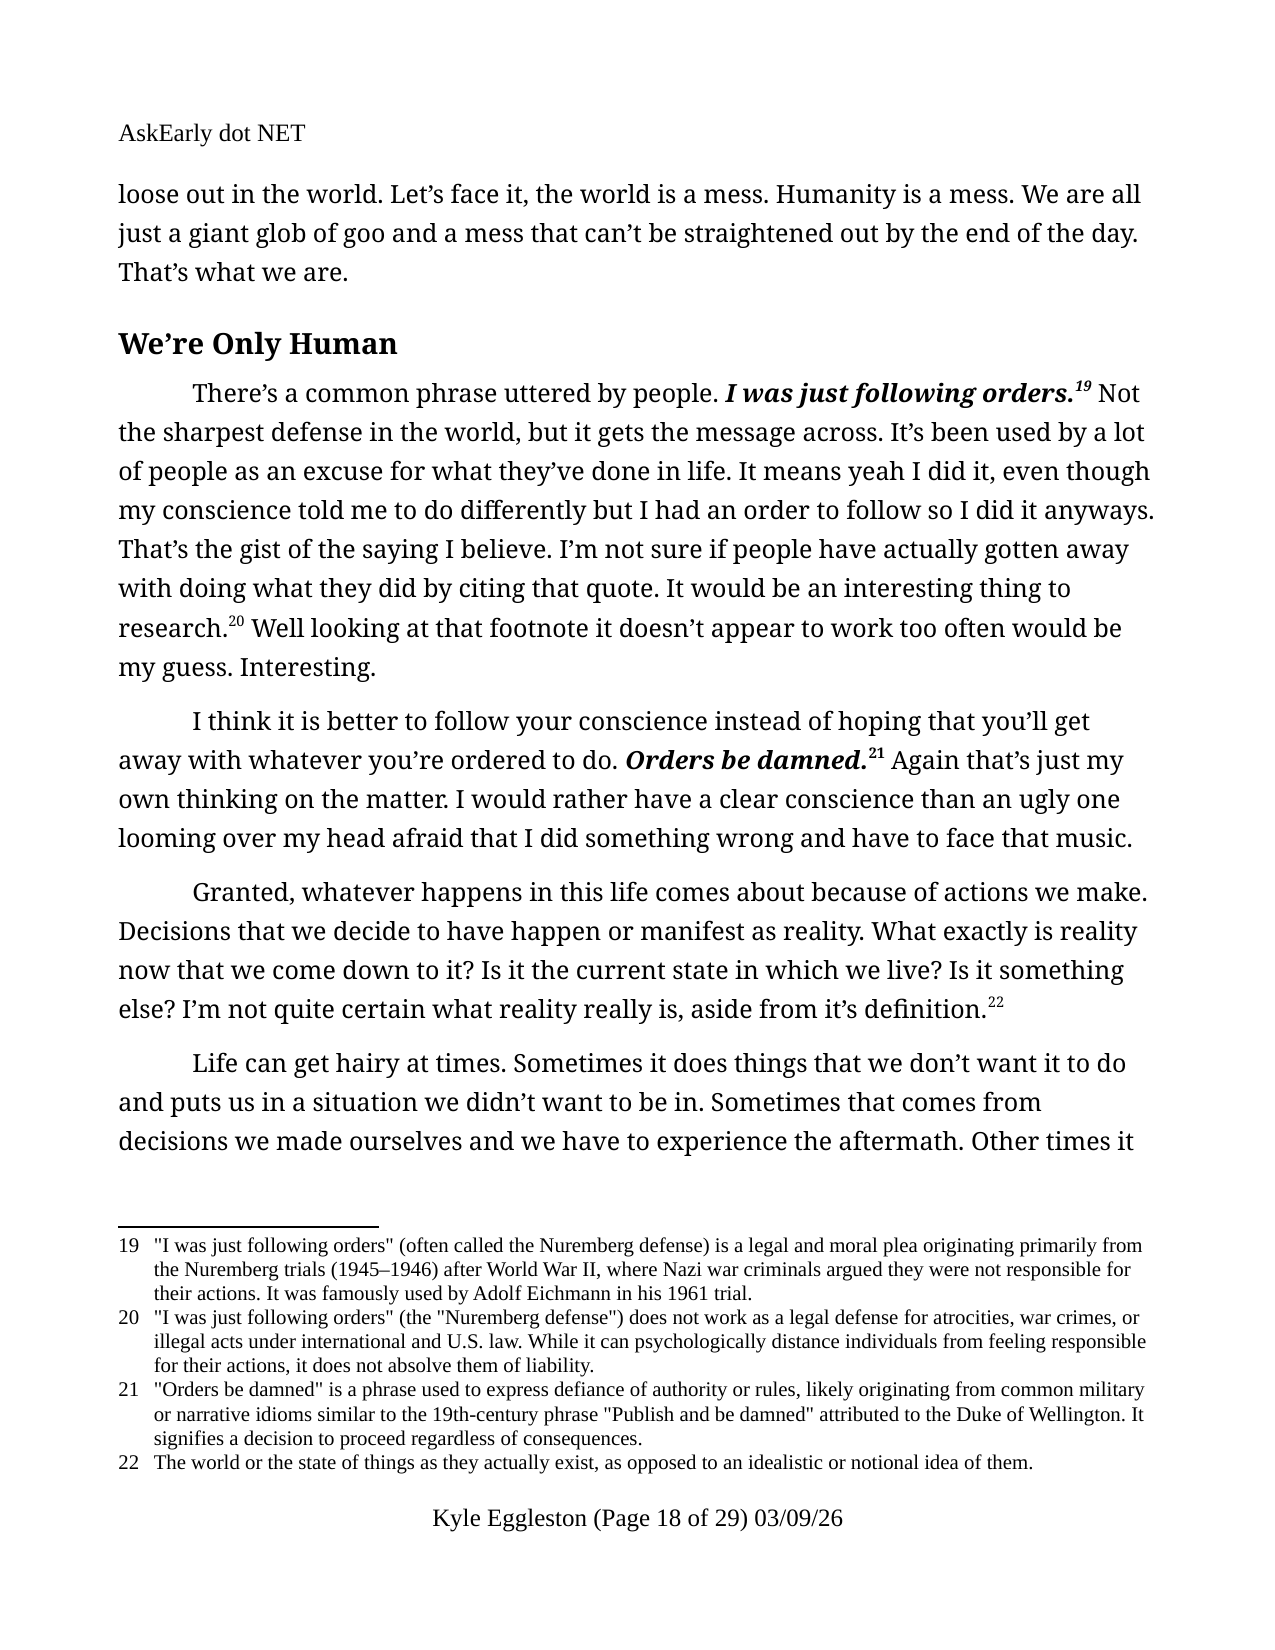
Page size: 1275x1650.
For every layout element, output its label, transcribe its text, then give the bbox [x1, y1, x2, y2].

text Granted, whatever happens in this life comes about because of actions we make. Decisions that we decide to have happen or manifest as reality. What exactly is reality now that we come down to it? Is it the current state in which we live? Is it something else? I’m not quite certain what reality really is, aside from it’s definition. [118, 874, 1157, 1026]
text "I was just following orders" (the "Nuremberg defense") does not work as a legal defense for atrocities, war crimes, or illegal acts under international and U.S. law. While it can psychologically distance individuals from feeling responsible for their actions, it does not absolve them of liability. [118, 1305, 1157, 1377]
text Life can get hairy at times. Sometimes it does things that we don’t want it to do and puts us in a situation we didn’t want to be in. Sometimes that comes from decisions we made ourselves and we have to experience the aftermath. Other times it [118, 1046, 1157, 1158]
text loose out in the world. Let’s face it, the world is a mess. Humanity is a mess. We are all just a giant glob of goo and a mess that can’t be straightened out by the end of the day. That’s what we are. [118, 176, 1157, 289]
text The world or the state of things as they actually exist, as opposed to an idealistic or notional idea of them. [118, 1449, 1157, 1474]
text I think it is better to follow your conscience instead of hoping that you’ll get away with whatever you’re ordered to do. Orders be damned. Again that’s just my own thinking on the matter. I would rather have a clear conscience than an ugly one looming over my head afraid that I did something wrong and have to face that music. [118, 703, 1157, 855]
text There’s a common phrase uttered by people. I was just following orders. Not the sharpest defense in the world, but it gets the message across. It’s been used by a lot of people as an excuse for what they’ve done in life. It means yeah I did it, even though my conscience told me to do differently but I had an order to follow so I did it anyways. That’s the gist of the saying I believe. I’m not sure if people have actually gotten away with doing what they did by citing that quote. It would be an interesting thing to research. Well looking at that footnote it doesn’t appear to work too often would be my guess. Interesting. [118, 375, 1157, 683]
subtitle We’re Only Human [118, 323, 1157, 363]
text "I was just following orders" (often called the Nuremberg defense) is a legal and moral plea originating primarily from the Nuremberg trials (1945–1946) after World War II, where Nazi war criminals argued they were not responsible for their actions. It was famously used by Adolf Eichmann in his 1961 trial. [118, 1233, 1157, 1305]
text "Orders be damned" is a phrase used to express defiance of authority or rules, likely originating from common military or narrative idioms similar to the 19th-century phrase "Publish and be damned" attributed to the Duke of Wellington. It signifies a decision to proceed regardless of consequences. [118, 1377, 1157, 1449]
